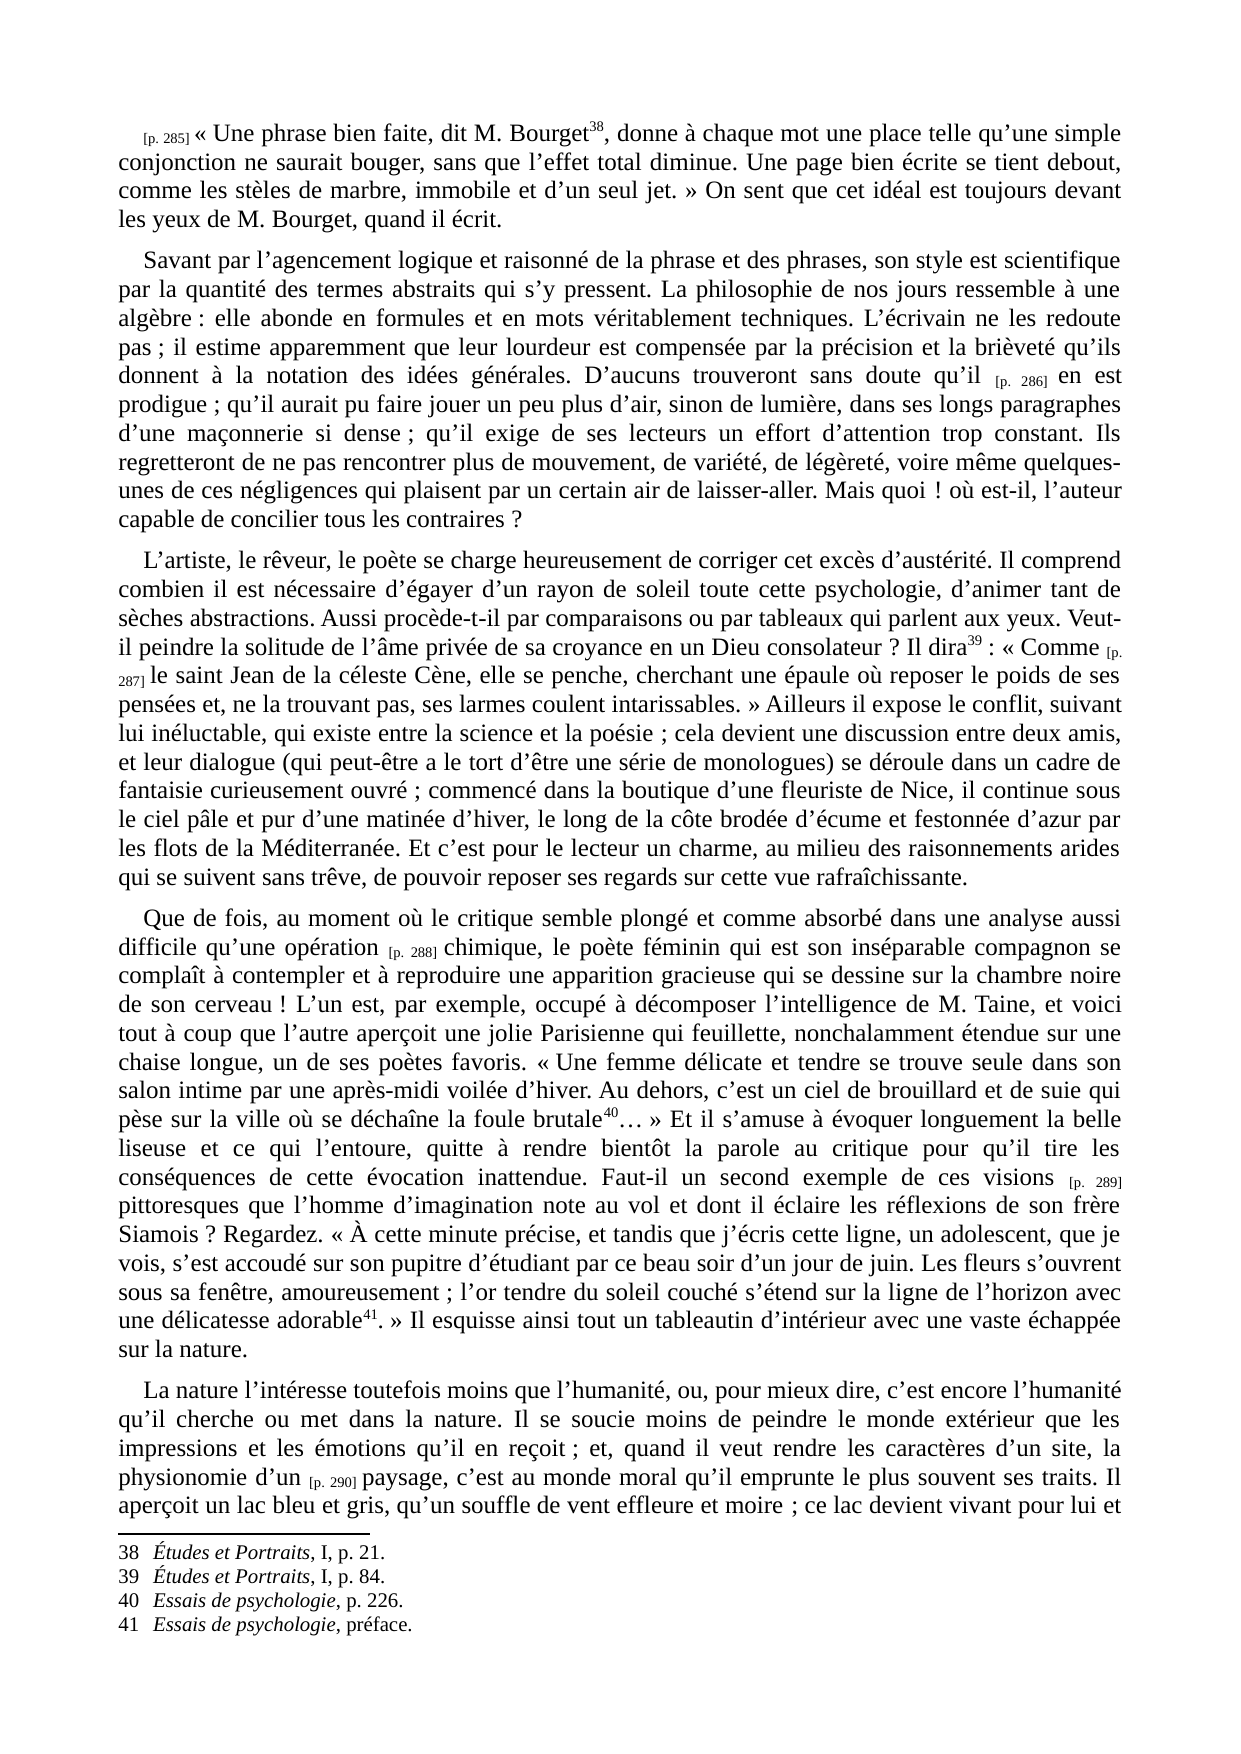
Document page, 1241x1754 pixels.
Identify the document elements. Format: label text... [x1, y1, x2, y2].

text Essais de psychologie, p. 226. [118, 1588, 1122, 1612]
text La nature l’intéresse toutefois moins que l’humanité, ou, pour mieux dire, c’est encore l’humanité qu’il cherche ou met dans la nature. Il se soucie moins de peindre le monde extérieur que les impressions et les émotions qu’il en reçoit ; et, quand il veut rendre les caractères d’un site, la physionomie d’un [p. 290] paysage, c’est au monde moral qu’il emprunte le plus souvent ses traits. Il aperçoit un lac bleu et gris, qu’un souffle de vent effleure et moire ; ce lac devient vivant pour lui et [118, 1376, 1122, 1519]
text L’artiste, le rêveur, le poète se charge heureusement de corriger cet excès d’austérité. Il comprend combien il est nécessaire d’égayer d’un rayon de soleil toute cette psychologie, d’animer tant de sèches abstractions. Aussi procède-t-il par comparaisons ou par tableaux qui parlent aux yeux. Veut-il peindre la solitude de l’âme privée de sa croyance en un Dieu consolateur ? Il dira : « Comme [p. 287] le saint Jean de la céleste Cène, elle se penche, cherchant une épaule où reposer le poids de ses pensées et, ne la trouvant pas, ses larmes coulent intarissables. » Ailleurs il expose le conflit, suivant lui inéluctable, qui existe entre la science et la poésie ; cela devient une discussion entre deux amis, et leur dialogue (qui peut-être a le tort d’être une série de monologues) se déroule dans un cadre de fantaisie curieusement ouvré ; commencé dans la boutique d’une fleuriste de Nice, il continue sous le ciel pâle et pur d’une matinée d’hiver, le long de la côte brodée d’écume et festonnée d’azur par les flots de la Méditerranée. Et c’est pour le lecteur un charme, au milieu des raisonnements arides qui se suivent sans trêve, de pouvoir reposer ses regards sur cette vue rafraîchissante. [118, 546, 1122, 891]
text Essais de psychologie, préface. [118, 1612, 1122, 1636]
text Que de fois, au moment où le critique semble plongé et comme absorbé dans une analyse aussi difficile qu’une opération [p. 288] chimique, le poète féminin qui est son inséparable compagnon se complaît à contempler et à reproduire une apparition gracieuse qui se dessine sur la chambre noire de son cerveau ! L’un est, par exemple, occupé à décomposer l’intelligence de M. Taine, et voici tout à coup que l’autre aperçoit une jolie Parisienne qui feuillette, nonchalamment étendue sur une chaise longue, un de ses poètes favoris. « Une femme délicate et tendre se trouve seule dans son salon intime par une après-midi voilée d’hiver. Au dehors, c’est un ciel de brouillard et de suie qui pèse sur la ville où se déchaîne la foule brutale… » Et il s’amuse à évoquer longuement la belle liseuse et ce qui l’entoure, quitte à rendre bientôt la parole au critique pour qu’il tire les conséquences de cette évocation inattendue. Faut-il un second exemple de ces visions [p. 289] pittoresques que l’homme d’imagination note au vol et dont il éclaire les réflexions de son frère Siamois ? Regardez. « À cette minute précise, et tandis que j’écris cette ligne, un adolescent, que je vois, s’est accoudé sur son pupitre d’étudiant par ce beau soir d’un jour de juin. Les fleurs s’ouvrent sous sa fenêtre, amoureusement ; l’or tendre du soleil couché s’étend sur la ligne de l’horizon avec une délicatesse adorable. » Il esquisse ainsi tout un tableautin d’intérieur avec une vaste échappée sur la nature. [118, 903, 1122, 1363]
text [p. 285] « Une phrase bien faite, dit M. Bourget, donne à chaque mot une place telle qu’une simple conjonction ne saurait bouger, sans que l’effet total diminue. Une page bien écrite se tient debout, comme les stèles de marbre, immobile et d’un seul jet. » On sent que cet idéal est toujours devant les yeux de M. Bourget, quand il écrit. [118, 118, 1122, 233]
text Études et Portraits, I, p. 84. [118, 1564, 1122, 1588]
text Savant par l’agencement logique et raisonné de la phrase et des phrases, son style est scientifique par la quantité des termes abstraits qui s’y pressent. La philosophie de nos jours ressemble à une algèbre : elle abonde en formules et en mots véritablement techniques. L’écrivain ne les redoute pas ; il estime apparemment que leur lourdeur est compensée par la précision et la brièveté qu’ils donnent à la notation des idées générales. D’aucuns trouveront sans doute qu’il [p. 286] en est prodigue ; qu’il aurait pu faire jouer un peu plus d’air, sinon de lumière, dans ses longs paragraphes d’une maçonnerie si dense ; qu’il exige de ses lecteurs un effort d’attention trop constant. Ils regretteront de ne pas rencontrer plus de mouvement, de variété, de légèreté, voire même quelques-unes de ces négligences qui plaisent par un certain air de laisser-aller. Mais quoi ! où est-il, l’auteur capable de concilier tous les contraires ? [118, 246, 1122, 533]
text Études et Portraits, I, p. 21. [118, 1539, 1122, 1564]
